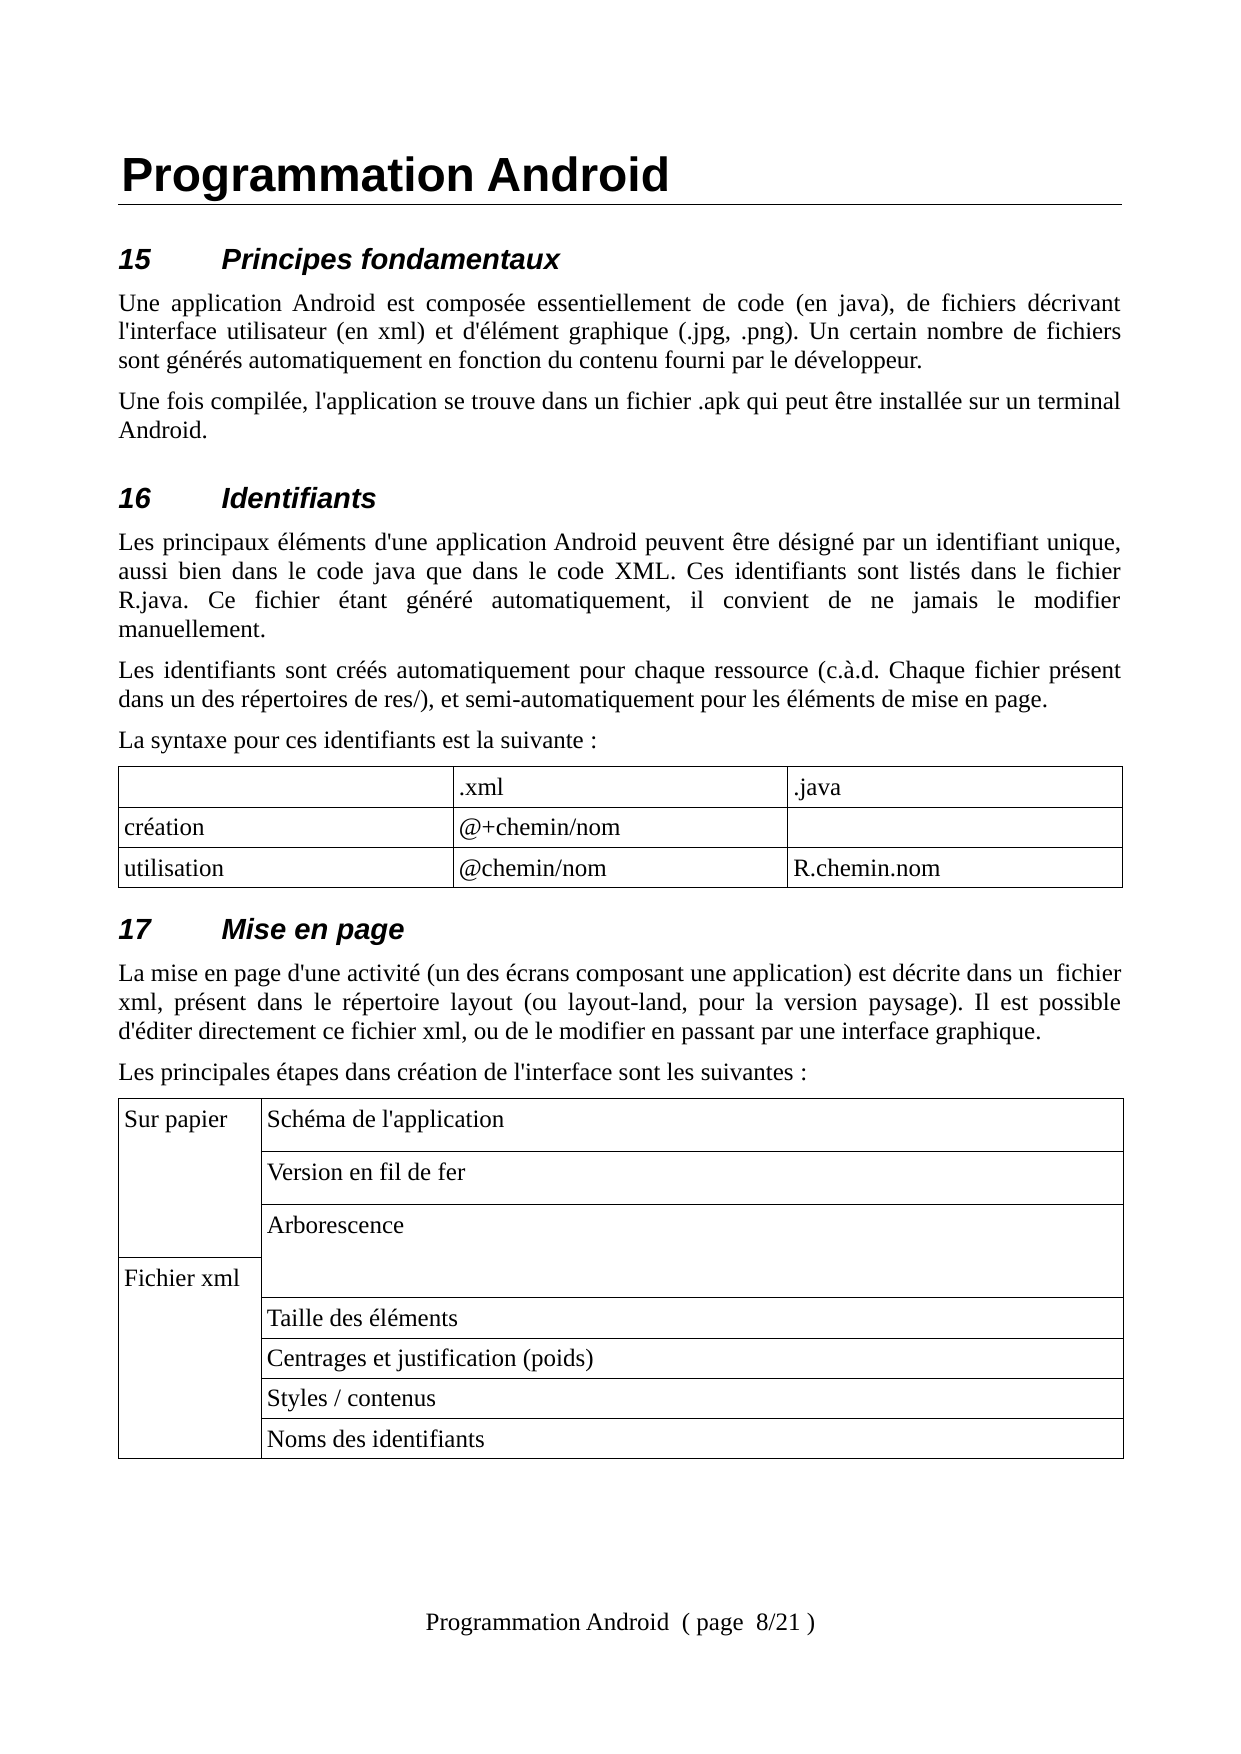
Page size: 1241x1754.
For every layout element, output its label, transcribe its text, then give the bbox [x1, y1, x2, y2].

table_header .java [788, 767, 1122, 807]
table_cell Taille des éléments [262, 1298, 1123, 1337]
text Une application Android est composée essentiellement de code (en java), de fichiers décrivant l'interface utilisateur (en xml) et d'élément graphique (.jpg, .png). Un certain nombre de fichiers sont générés automatiquement en fonction du contenu fourni par le développeur. [118, 288, 1122, 374]
subtitle Mise en page [118, 912, 1122, 946]
subtitle Principes fondamentaux [118, 242, 1122, 275]
table_header Schéma de l'application [262, 1099, 1123, 1151]
table_cell Fichier xml [119, 1258, 261, 1458]
table_cell utilisation [119, 848, 453, 887]
table_cell @chemin/nom [454, 848, 787, 887]
text La mise en page d'une activité (un des écrans composant une application) est décrite dans un fichier xml, présent dans le répertoire layout (ou layout-land, pour la version paysage). Il est possible d'éditer directement ce fichier xml, ou de le modifier en passant par une interface graphique. [118, 958, 1122, 1044]
text Une fois compilée, l'application se trouve dans un fichier .apk qui peut être installée sur un terminal Android. [118, 386, 1122, 444]
table_cell @+chemin/nom [454, 808, 787, 847]
text Les identifiants sont créés automatiquement pour chaque ressource (c.à.d. Chaque fichier présent dans un des répertoires de res/), et semi-automatiquement pour les éléments de mise en page. [118, 655, 1122, 712]
table_cell Arborescence [262, 1205, 1123, 1257]
text Les principaux éléments d'une application Android peuvent être désigné par un identifiant unique, aussi bien dans le code java que dans le code XML. Ces identifiants sont listés dans le fichier R.java. Ce fichier étant généré automatiquement, il convient de ne jamais le modifier manuellement. [118, 527, 1122, 642]
subtitle Programmation Android [118, 143, 1122, 204]
table_cell R.chemin.nom [788, 848, 1122, 887]
table_header .xml [454, 767, 787, 807]
text Les principales étapes dans création de l'interface sont les suivantes : [118, 1057, 1122, 1086]
table_cell Styles / contenus [262, 1379, 1123, 1418]
table_cell création [119, 808, 453, 847]
table_cell Version en fil de fer [262, 1152, 1123, 1204]
table_cell Centrages et justification (poids) [262, 1339, 1123, 1378]
table_header [119, 767, 453, 807]
table_header Sur papier [119, 1099, 261, 1257]
text La syntaxe pour ces identifiants est la suivante : [118, 725, 1122, 754]
table_cell [262, 1257, 1123, 1297]
table_cell [788, 808, 1122, 847]
subtitle Identifiants [118, 481, 1122, 515]
table_cell Noms des identifiants [262, 1419, 1123, 1458]
